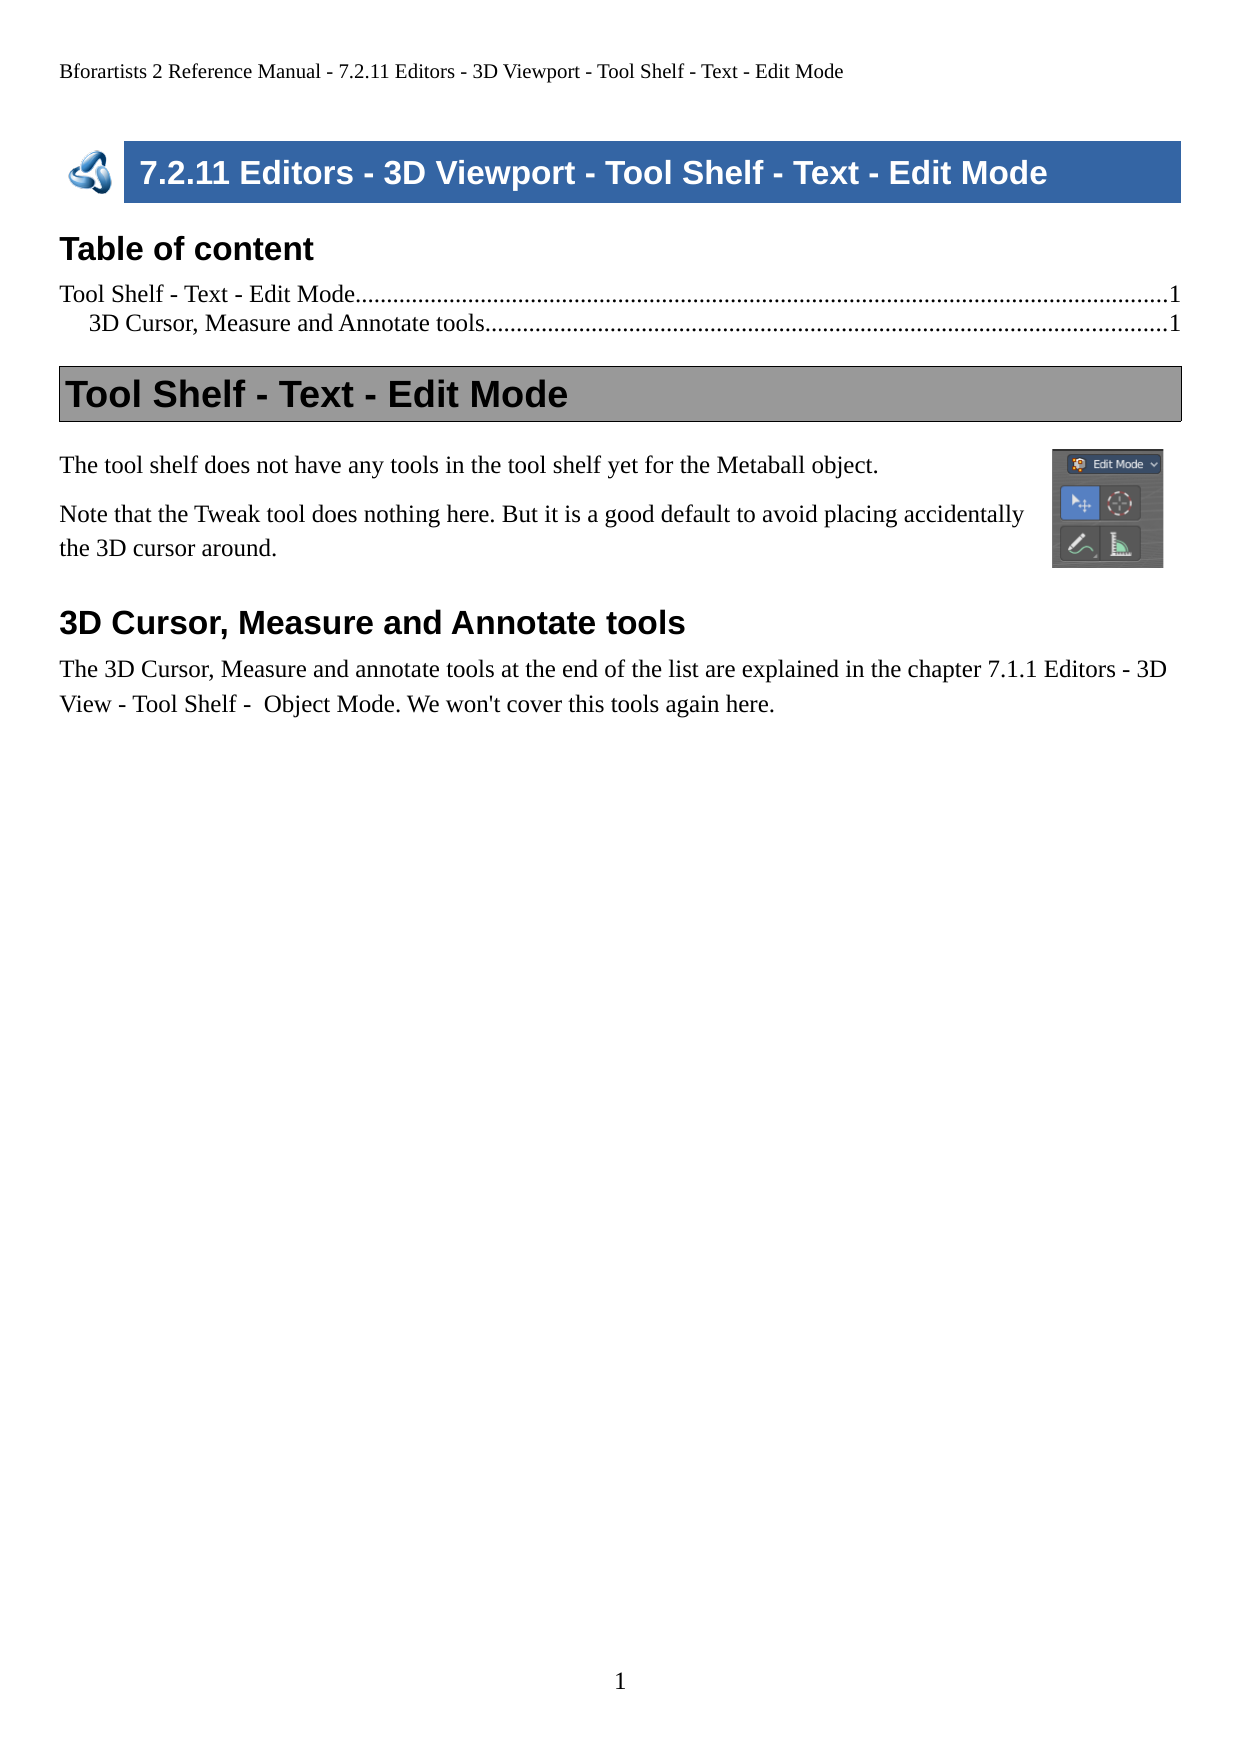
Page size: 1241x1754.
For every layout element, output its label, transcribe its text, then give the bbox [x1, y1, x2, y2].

table_header Tool Shelf - Text - Edit Mode [60, 367, 1181, 421]
table_header [59, 141, 124, 203]
table_header 7.2.11 Editors - 3D Viewport - Tool Shelf - Text - Edit Mode [124, 141, 1181, 203]
picture [65, 147, 114, 197]
subtitle Table of content [59, 228, 1181, 267]
picture [1052, 449, 1164, 568]
text Note that the Tweak tool does nothing here. But it is a good default to avoid placing accidentally the 3D cursor around. [59, 499, 1052, 562]
text Tool Shelf - Text - Edit Mode 1 [59, 279, 1181, 308]
subtitle 3D Cursor, Measure and Annotate tools [59, 603, 1181, 642]
text 3D Cursor, Measure and Annotate tools 1 [88, 308, 1181, 337]
text The tool shelf does not have any tools in the tool shelf yet for the Metaball object. [59, 450, 1052, 478]
text The 3D Cursor, Measure and annotate tools at the end of the list are explained in the chapter 7.1.1 Editors - 3D View - Tool Shelf - Object Mode. We won't cover this tools again here. [59, 654, 1181, 718]
